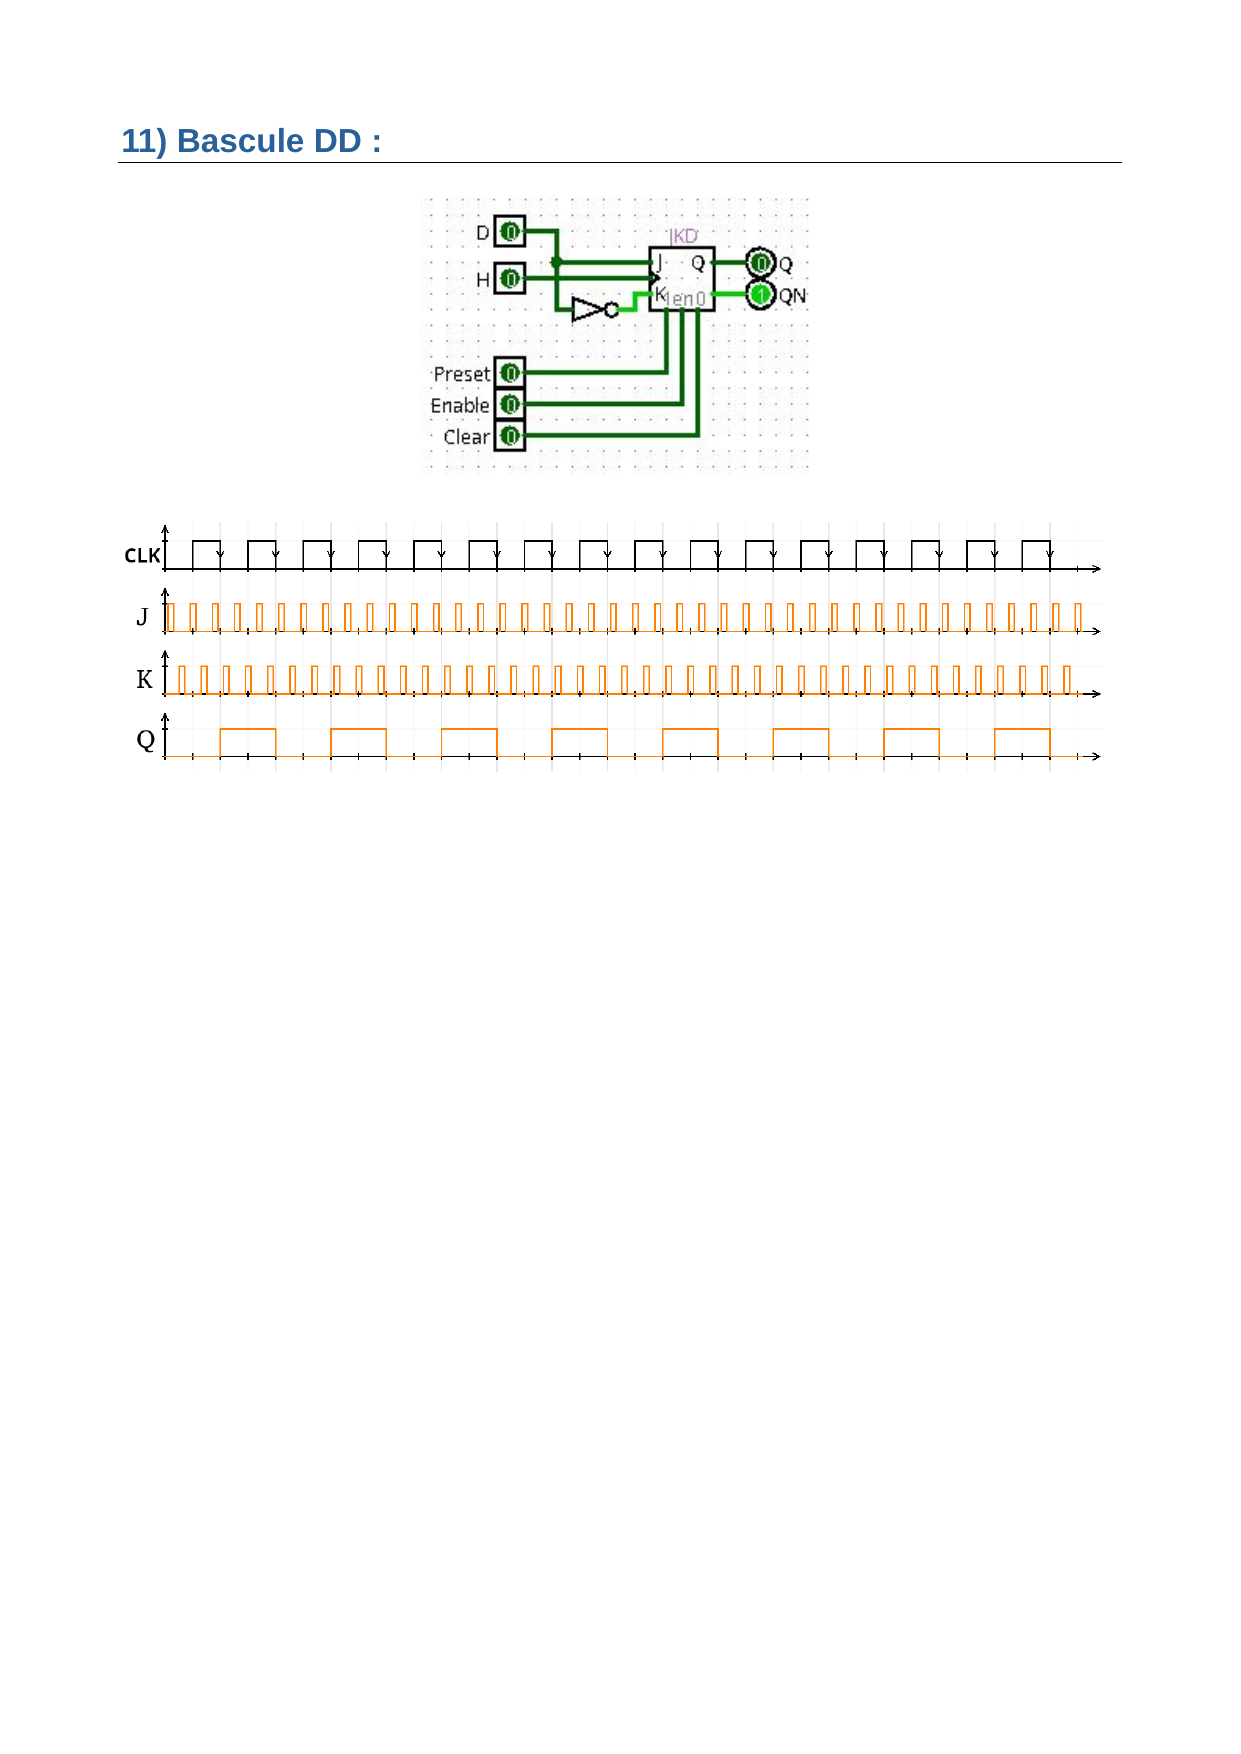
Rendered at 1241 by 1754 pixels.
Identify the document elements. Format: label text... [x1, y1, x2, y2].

subtitle 11) Bascule DD : [118, 118, 1122, 162]
picture [118, 495, 1123, 772]
picture [420, 185, 820, 482]
